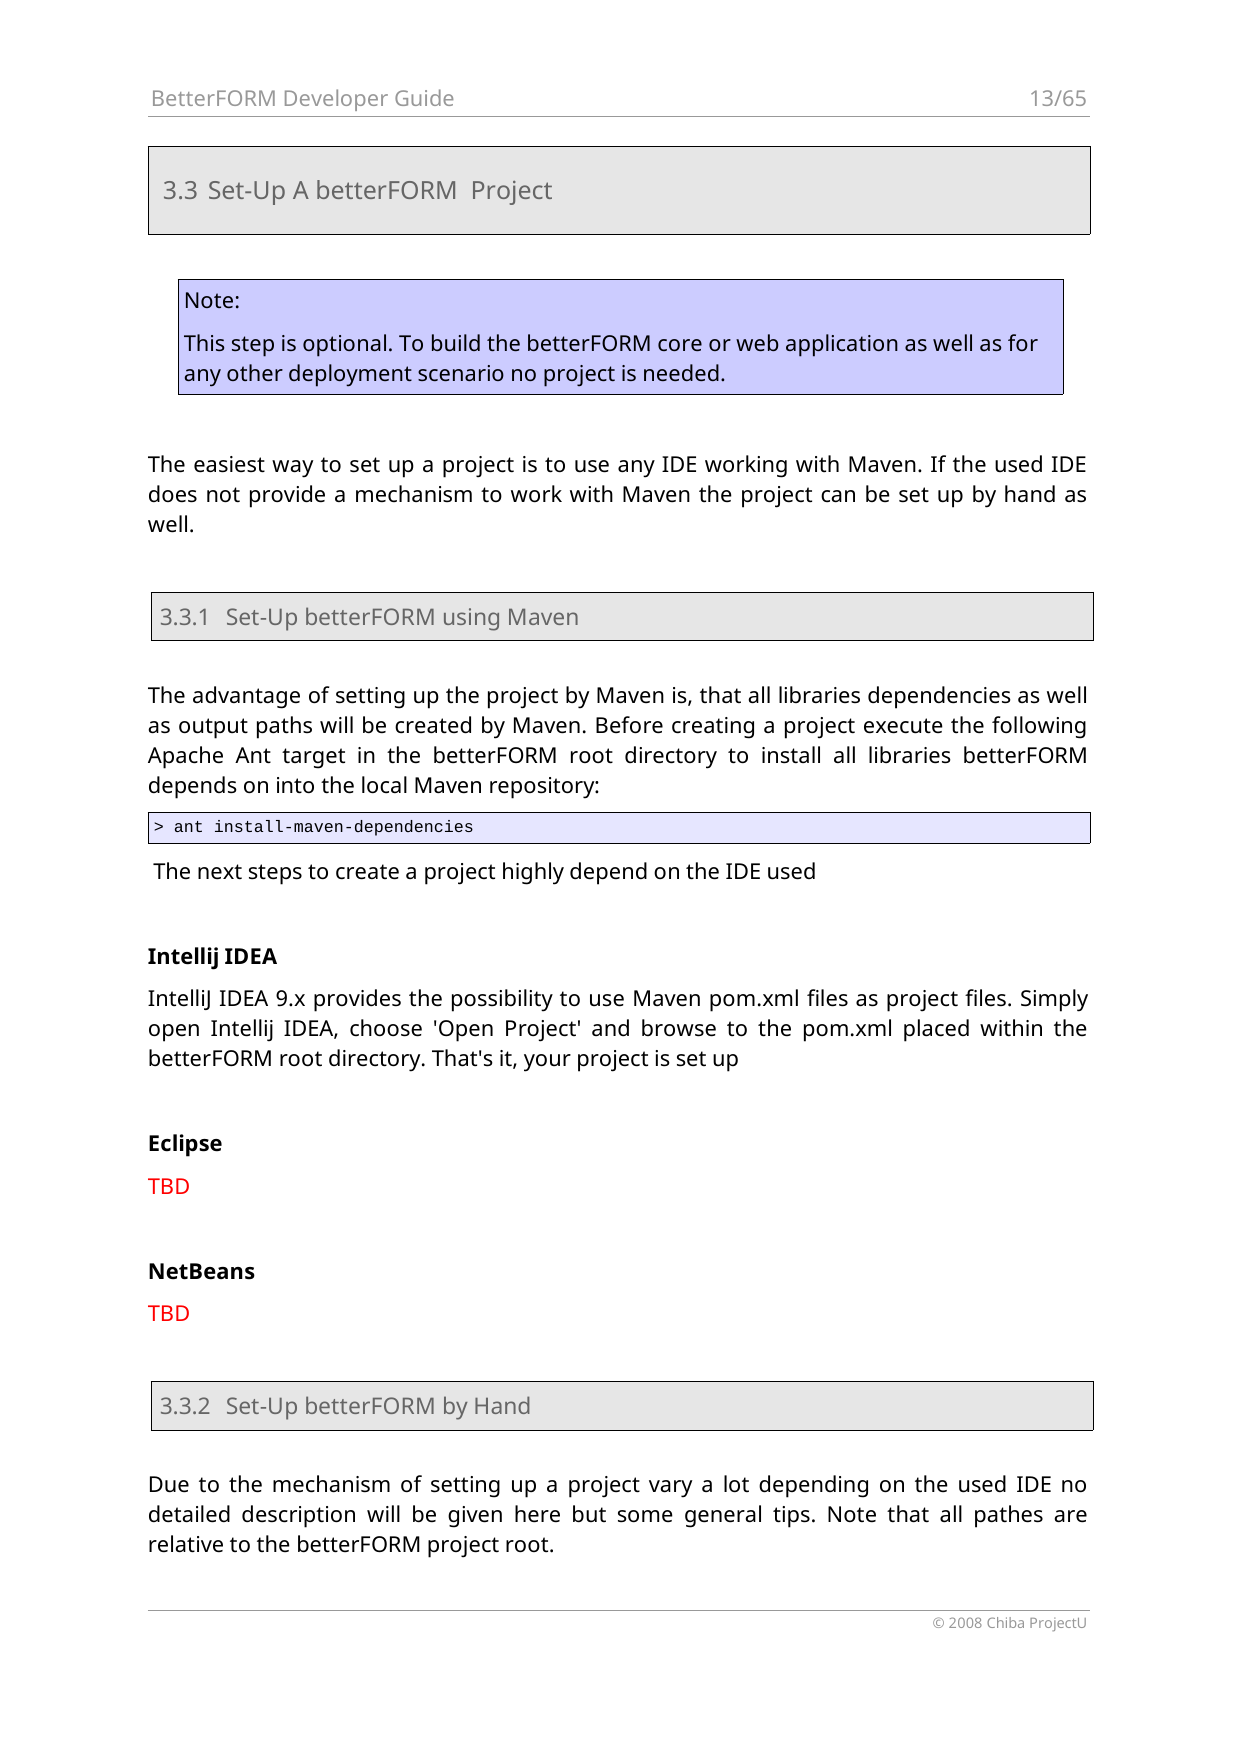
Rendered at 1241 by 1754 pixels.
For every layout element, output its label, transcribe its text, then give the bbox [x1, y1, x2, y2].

text Due to the mechanism of setting up a project vary a lot depending on the used IDE no detailed description will be given here but some general tips. Note that all pathes are relative to the betterFORM project root. [148, 1469, 1090, 1559]
text > ant install-maven-dependencies [149, 813, 1090, 843]
subtitle Set-Up betterFORM using Maven [152, 593, 1093, 640]
text The easiest way to set up a project is to use any IDE working with Maven. If the used IDE does not provide a mechanism to work with Maven the project can be set up by hand as well. [148, 449, 1090, 539]
text The next steps to create a project highly depend on the IDE used [148, 856, 1090, 886]
text Eclipse [148, 1128, 1090, 1158]
text The advantage of setting up the project by Maven is, that all libraries dependencies as well as output paths will be created by Maven. Before creating a project execute the following Apache Ant target in the betterFORM root directory to install all libraries betterFORM depends on into the local Maven repository: [148, 680, 1090, 800]
subtitle Set-Up betterFORM by Hand [152, 1382, 1093, 1430]
text NetBeans [148, 1256, 1090, 1286]
text Intellij IDEA [148, 941, 1090, 971]
subtitle Set-Up A betterFORM Project [149, 147, 1090, 234]
text IntelliJ IDEA 9.x provides the possibility to use Maven pom.xml files as project files. Simply open Intellij IDEA, choose 'Open Project' and browse to the pom.xml placed within the betterFORM root directory. That's it, your project is set up [148, 983, 1090, 1073]
text TBD [148, 1171, 1090, 1201]
text This step is optional. To build the betterFORM core or web application as well as for any other deployment scenario no project is needed. [179, 322, 1063, 394]
text Note: [179, 280, 1063, 315]
text TBD [148, 1298, 1090, 1328]
